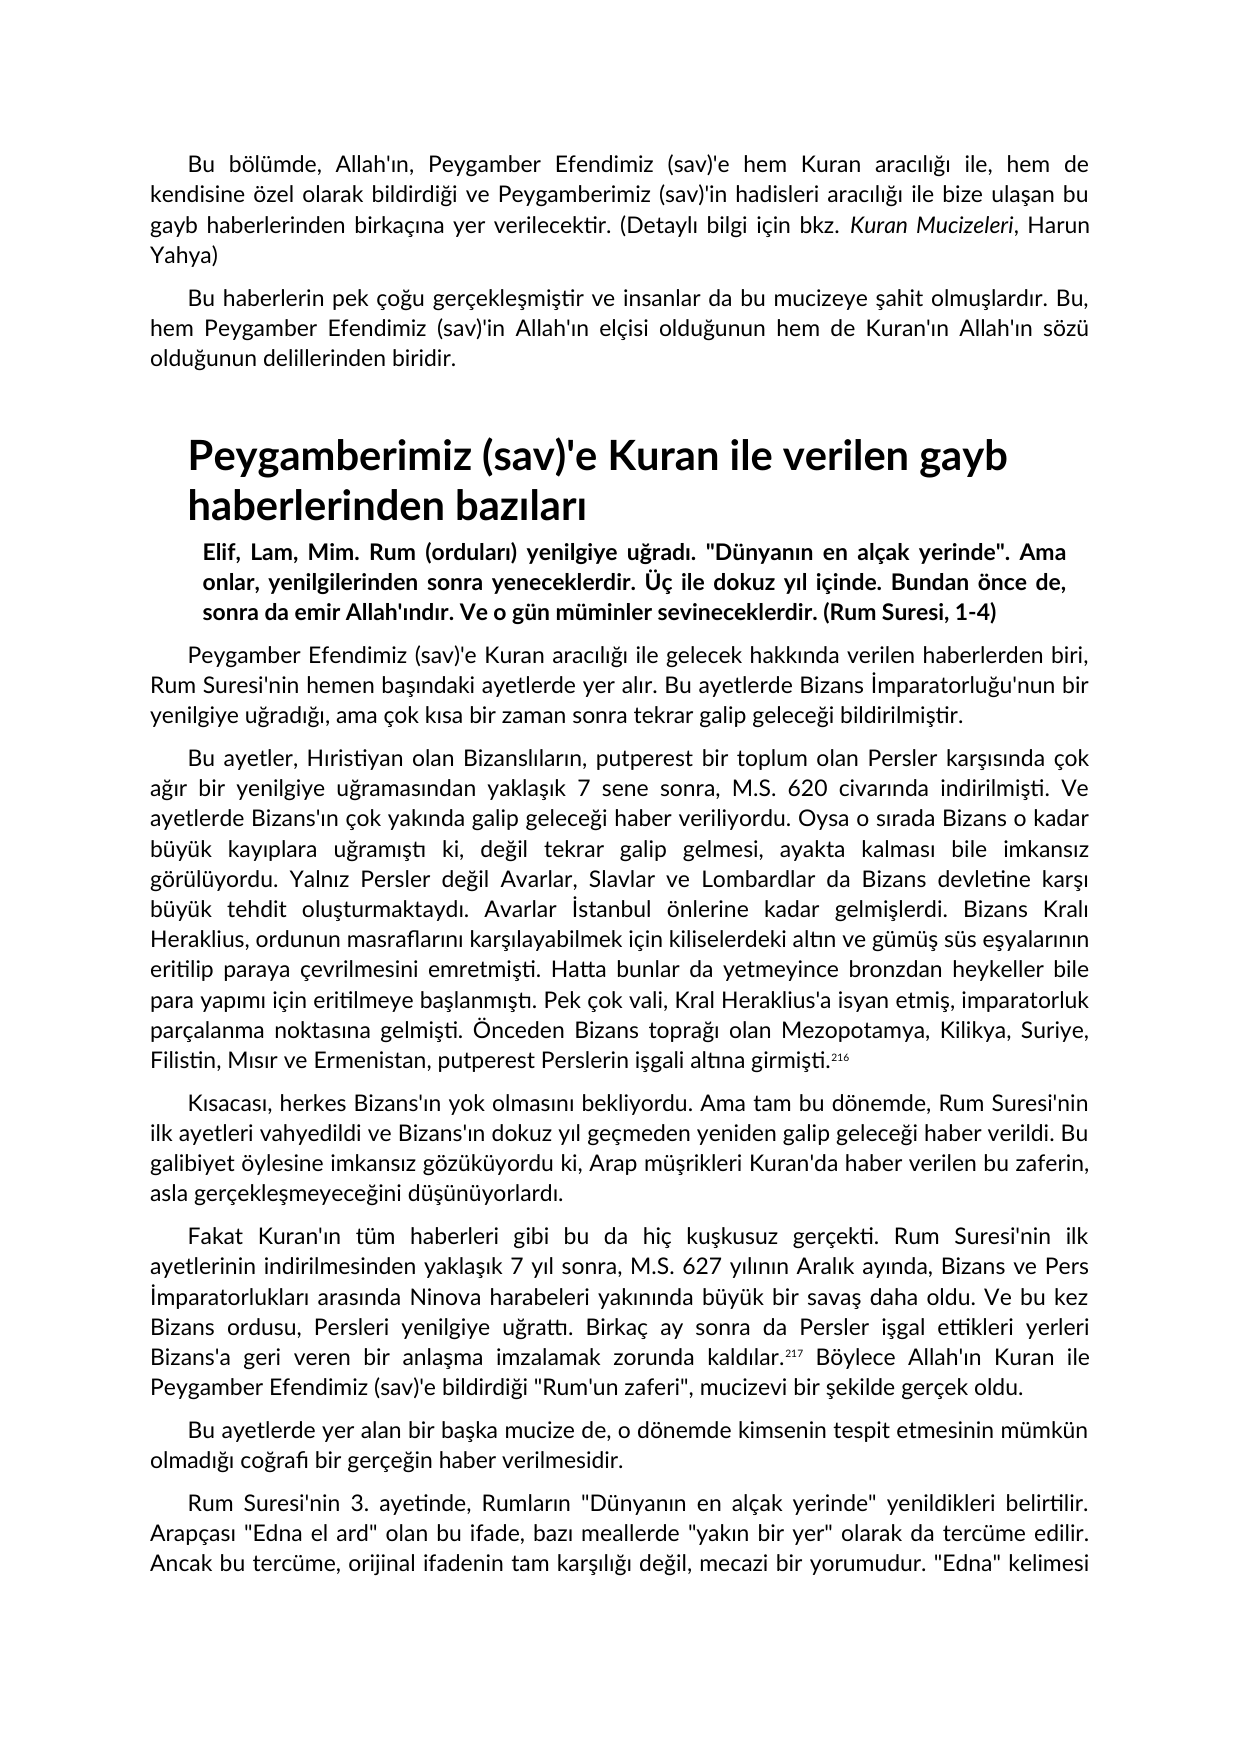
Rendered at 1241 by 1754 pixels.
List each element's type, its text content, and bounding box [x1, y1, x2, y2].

text Peygamber Efendimiz (sav)'e Kuran aracılığı ile gelecek hakkında verilen haberlerden biri, Rum Suresi'nin hemen başındaki ayetlerde yer alır. Bu ayetlerde Bizans İmparatorluğu'nun bir yenilgiye uğradığı, ama çok kısa bir zaman sonra tekrar galip geleceği bildirilmiştir. [150, 641, 1090, 728]
text Rum Suresi'nin 3. ayetinde, Rumların "Dünyanın en alçak yerinde" yenildikleri belirtilir. Arapçası "Edna el ard" olan bu ifade, bazı meallerde "yakın bir yer" olarak da tercüme edilir. Ancak bu tercüme, orijinal ifadenin tam karşılığı değil, mecazi bir yorumudur. "Edna" kelimesi [150, 1488, 1090, 1576]
text Bu haberlerin pek çoğu gerçekleşmiştir ve insanlar da bu mucizeye şahit olmuşlardır. Bu, hem Peygamber Efendimiz (sav)'in Allah'ın elçisi olduğunun hem de Kuran'ın Allah'ın sözü olduğunun delillerinden biridir. [150, 283, 1090, 371]
subtitle Peygamberimiz (sav)'e Kuran ile verilen gayb haberlerinden bazıları [187, 429, 1090, 529]
text Bu bölümde, Allah'ın, Peygamber Efendimiz (sav)'e hem Kuran aracılığı ile, hem de kendisine özel olarak bildirdiği ve Peygamberimiz (sav)'in hadisleri aracılığı ile bize ulaşan bu gayb haberlerinden birkaçına yer verilecektir. (Detaylı bilgi için bkz. Kuran Mucizeleri, Harun Yahya) [150, 150, 1090, 268]
text Bu ayetlerde yer alan bir başka mucize de, o dönemde kimsenin tespit etmesinin mümkün olmadığı coğrafi bir gerçeğin haber verilmesidir. [150, 1416, 1090, 1473]
text Kısacası, herkes Bizans'ın yok olmasını bekliyordu. Ama tam bu dönemde, Rum Suresi'nin ilk ayetleri vahyedildi ve Bizans'ın dokuz yıl geçmeden yeniden galip geleceği haber verildi. Bu galibiyet öylesine imkansız gözüküyordu ki, Arap müşrikleri Kuran'da haber verilen bu zaferin, asla gerçekleşmeyeceğini düşünüyorlardı. [150, 1088, 1090, 1207]
text Elif, Lam, Mim. Rum (orduları) yenilgiye uğradı. "Dünyanın en alçak yerinde". Ama onlar, yenilgilerinden sonra yeneceklerdir. Üç ile dokuz yıl içinde. Bundan önce de, sonra da emir Allah'ındır. Ve o gün müminler sevineceklerdir. (Rum Suresi, 1-4) [202, 537, 1068, 625]
text Bu ayetler, Hıristiyan olan Bizanslıların, putperest bir toplum olan Persler karşısında çok ağır bir yenilgiye uğramasından yaklaşık 7 sene sonra, M.S. 620 civarında indirilmişti. Ve ayetlerde Bizans'ın çok yakında galip geleceği haber veriliyordu. Oysa o sırada Bizans o kadar büyük kayıplara uğramıştı ki, değil tekrar galip gelmesi, ayakta kalması bile imkansız görülüyordu. Yalnız Persler değil Avarlar, Slavlar ve Lombardlar da Bizans devletine karşı büyük tehdit oluşturmaktaydı. Avarlar İstanbul önlerine kadar gelmişlerdi. Bizans Kralı Heraklius, ordunun masraflarını karşılayabilmek için kiliselerdeki altın ve gümüş süs eşyalarının eritilip paraya çevrilmesini emretmişti. Hatta bunlar da yetmeyince bronzdan heykeller bile para yapımı için eritilmeye başlanmıştı. Pek çok vali, Kral Heraklius'a isyan etmiş, imparatorluk parçalanma noktasına gelmişti. Önceden Bizans toprağı olan Mezopotamya, Kilikya, Suriye, Filistin, Mısır ve Ermenistan, putperest Perslerin işgali altına girmişti.216 [150, 744, 1090, 1073]
text Fakat Kuran'ın tüm haberleri gibi bu da hiç kuşkusuz gerçekti. Rum Suresi'nin ilk ayetlerinin indirilmesinden yaklaşık 7 yıl sonra, M.S. 627 yılının Aralık ayında, Bizans ve Pers İmparatorlukları arasında Ninova harabeleri yakınında büyük bir savaş daha oldu. Ve bu kez Bizans ordusu, Persleri yenilgiye uğrattı. Birkaç ay sonra da Persler işgal ettikleri yerleri Bizans'a geri veren bir anlaşma imzalamak zorunda kaldılar.217 Böylece Allah'ın Kuran ile Peygamber Efendimiz (sav)'e bildirdiği "Rum'un zaferi", mucizevi bir şekilde gerçek oldu. [150, 1222, 1090, 1400]
